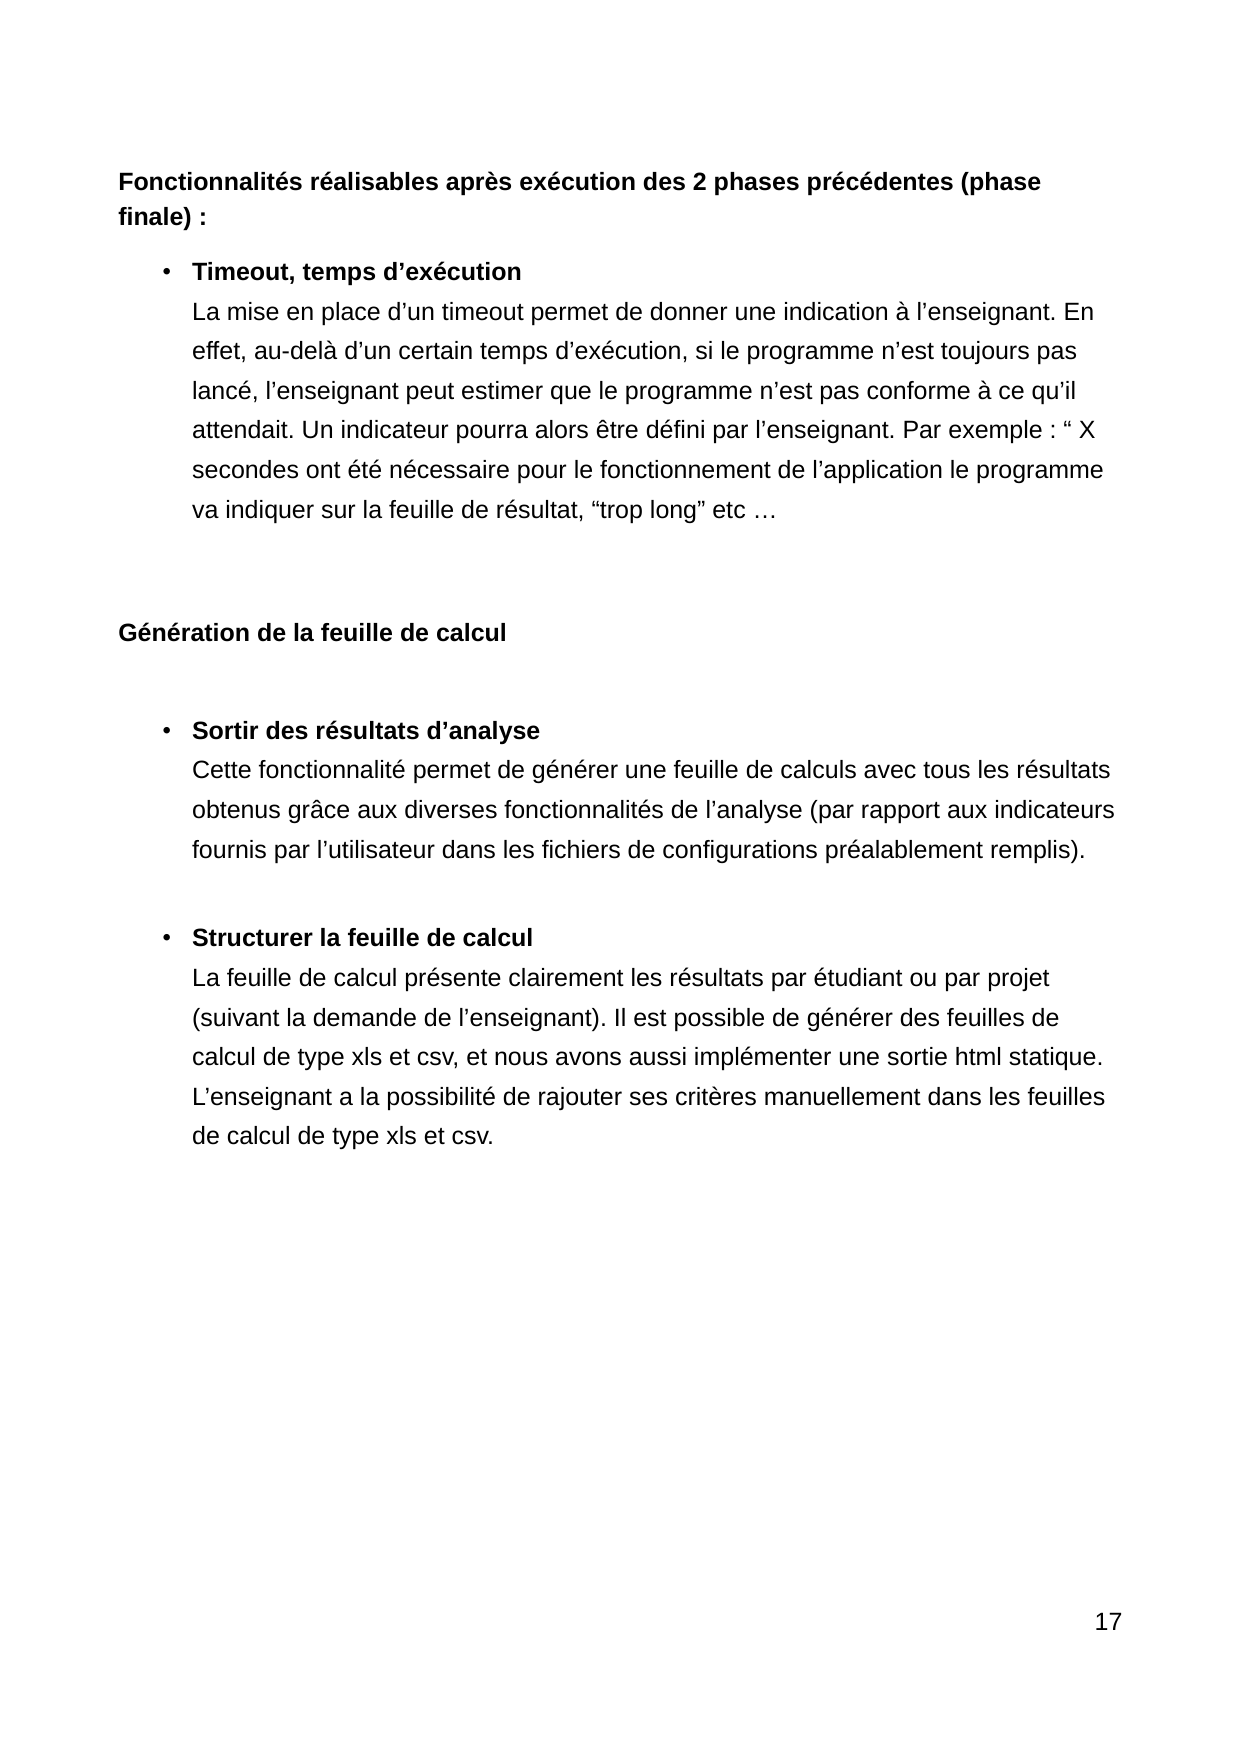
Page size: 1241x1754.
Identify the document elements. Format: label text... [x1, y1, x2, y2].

list Structurer la feuille de calcul La feuille de calcul présente clairement les résultats par étudiant ou par projet (suivant la demande de l’enseignant). Il est possible de générer des feuilles de calcul de type xls et csv, et nous avons aussi implémenter une sortie html statique. L’enseignant a la possibilité de rajouter ses critères manuellement dans les feuilles de calcul de type xls et csv. [162, 923, 1122, 1150]
text Fonctionnalités réalisables après exécution des 2 phases précédentes (phase finale) : [118, 167, 1122, 230]
text Génération de la feuille de calcul [118, 618, 1122, 646]
list Timeout, temps d’exécution La mise en place d’un timeout permet de donner une indication à l’enseignant. En effet, au-delà d’un certain temps d’exécution, si le programme n’est toujours pas lancé, l’enseignant peut estimer que le programme n’est pas conforme à ce qu’il attendait. Un indicateur pourra alors être défini par l’enseignant. Par exemple : “ X secondes ont été nécessaire pour le fonctionnement de l’application le programme va indiquer sur la feuille de résultat, “trop long” etc … [162, 257, 1122, 523]
list Sortir des résultats d’analyse Cette fonctionnalité permet de générer une feuille de calculs avec tous les résultats obtenus grâce aux diverses fonctionnalités de l’analyse (par rapport aux indicateurs fournis par l’utilisateur dans les fichiers de configurations préalablement remplis). [162, 716, 1122, 863]
